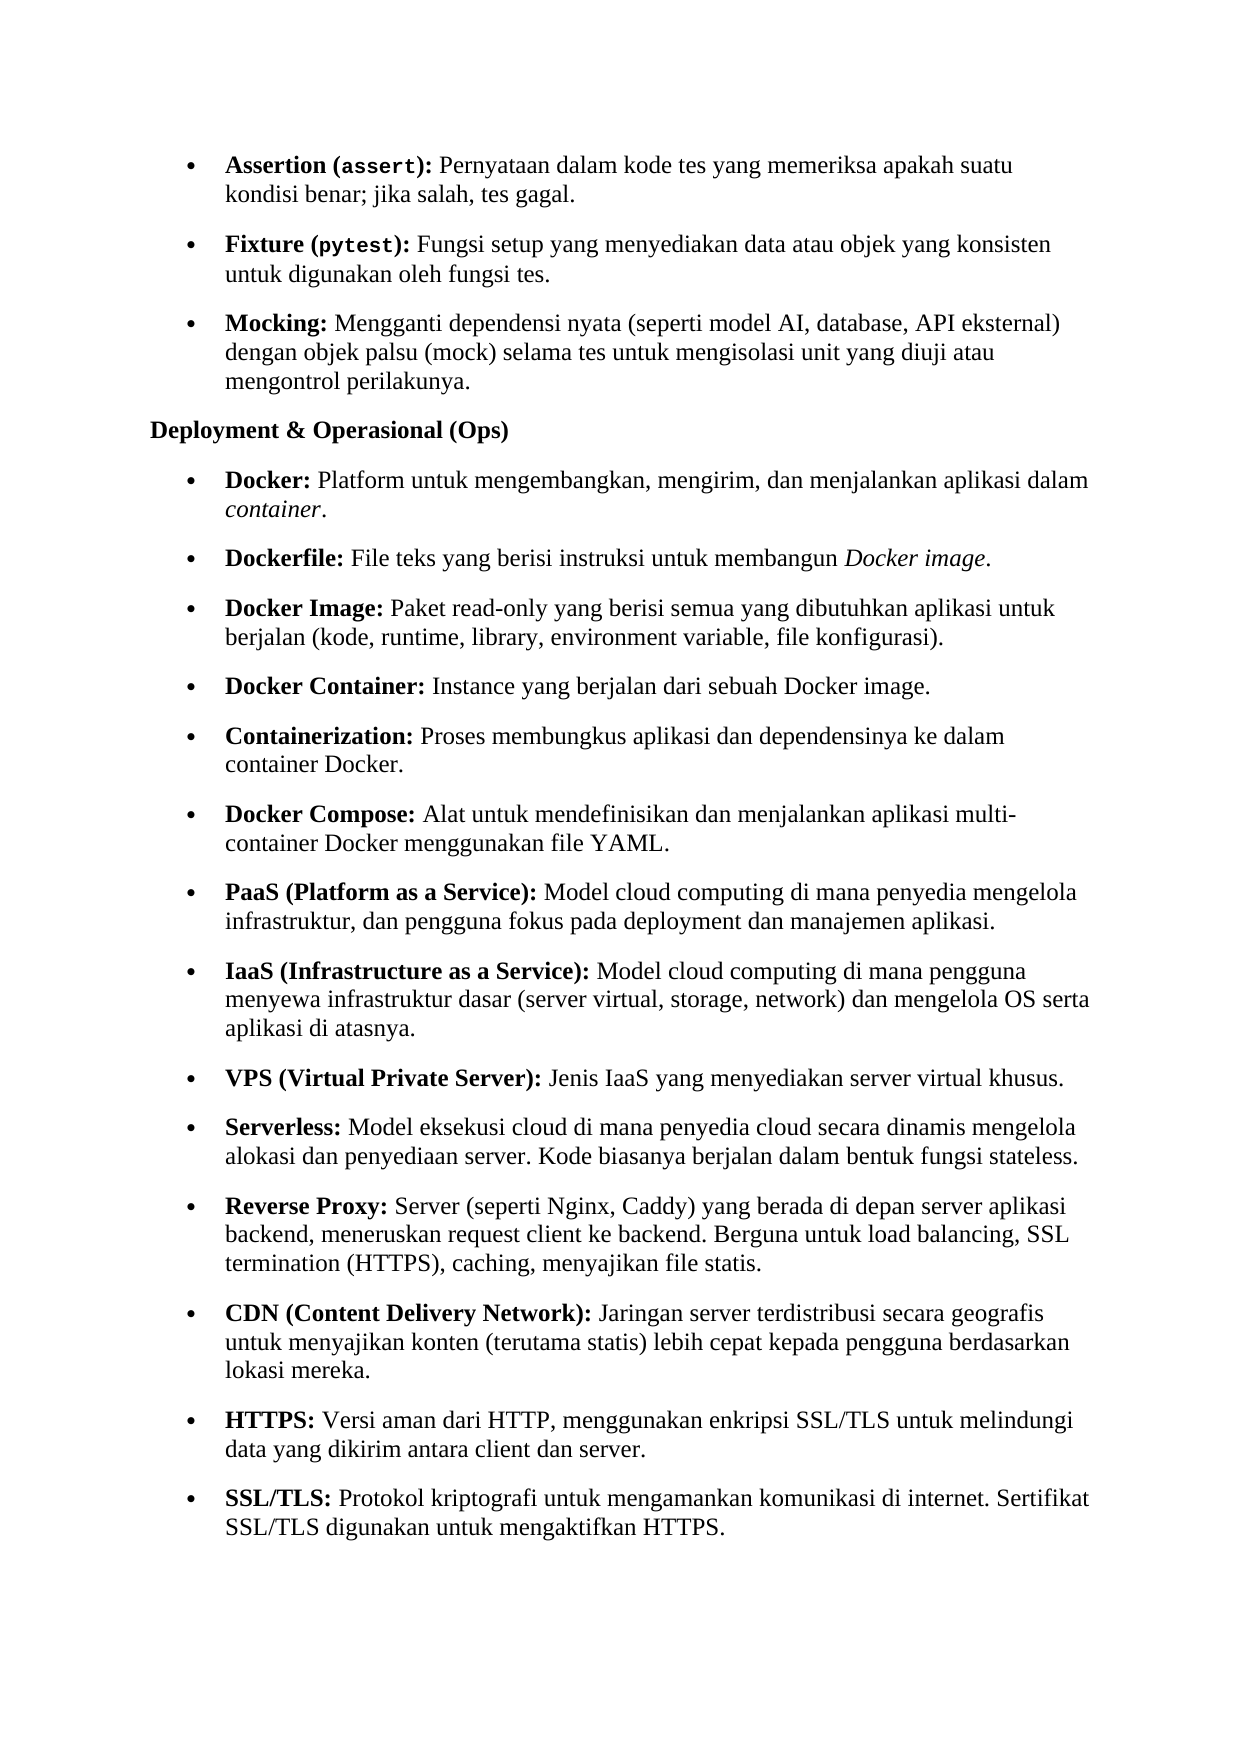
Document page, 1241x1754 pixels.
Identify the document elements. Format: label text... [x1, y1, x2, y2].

list Serverless: Model eksekusi cloud di mana penyedia cloud secara dinamis mengelola alokasi dan penyediaan server. Kode biasanya berjalan dalam bentuk fungsi stateless. [187, 1112, 1090, 1170]
list SSL/TLS: Protokol kriptografi untuk mengamankan komunikasi di internet. Sertifikat SSL/TLS digunakan untuk mengaktifkan HTTPS. [187, 1483, 1090, 1541]
list CDN (Content Delivery Network): Jaringan server terdistribusi secara geografis untuk menyajikan konten (terutama statis) lebih cepat kepada pengguna berdasarkan lokasi mereka. [187, 1298, 1090, 1384]
list Docker: Platform untuk mengembangkan, mengirim, dan menjalankan aplikasi dalam container. [187, 465, 1090, 522]
list Docker Compose: Alat untuk mendefinisikan dan menjalankan aplikasi multi-container Docker menggunakan file YAML. [187, 799, 1090, 857]
list PaaS (Platform as a Service): Model cloud computing di mana penyedia mengelola infrastruktur, dan pengguna fokus pada deployment dan manajemen aplikasi. [187, 877, 1090, 935]
list Docker Image: Paket read-only yang berisi semua yang dibutuhkan aplikasi untuk berjalan (kode, runtime, library, environment variable, file konfigurasi). [187, 593, 1090, 650]
list Mocking: Mengganti dependensi nyata (seperti model AI, database, API eksternal) dengan objek palsu (mock) selama tes untuk mengisolasi unit yang diuji atau mengontrol perilakunya. [187, 308, 1090, 394]
list VPS (Virtual Private Server): Jenis IaaS yang menyediakan server virtual khusus. [187, 1063, 1090, 1092]
text Deployment & Operasional (Ops) [150, 415, 1090, 444]
list IaaS (Infrastructure as a Service): Model cloud computing di mana pengguna menyewa infrastruktur dasar (server virtual, storage, network) dan mengelola OS serta aplikasi di atasnya. [187, 956, 1090, 1042]
list Containerization: Proses membungkus aplikasi dan dependensinya ke dalam container Docker. [187, 721, 1090, 778]
list Assertion (assert): Pernyataan dalam kode tes yang memeriksa apakah suatu kondisi benar; jika salah, tes gagal. [187, 150, 1090, 208]
list HTTPS: Versi aman dari HTTP, menggunakan enkripsi SSL/TLS untuk melindungi data yang dikirim antara client dan server. [187, 1405, 1090, 1462]
list Docker Container: Instance yang berjalan dari sebuah Docker image. [187, 671, 1090, 700]
list Reverse Proxy: Server (seperti Nginx, Caddy) yang berada di depan server aplikasi backend, meneruskan request client ke backend. Berguna untuk load balancing, SSL termination (HTTPS), caching, menyajikan file statis. [187, 1191, 1090, 1277]
list Fixture (pytest): Fungsi setup yang menyediakan data atau objek yang konsisten untuk digunakan oleh fungsi tes. [187, 229, 1090, 287]
list Dockerfile: File teks yang berisi instruksi untuk membangun Docker image. [187, 543, 1090, 572]
